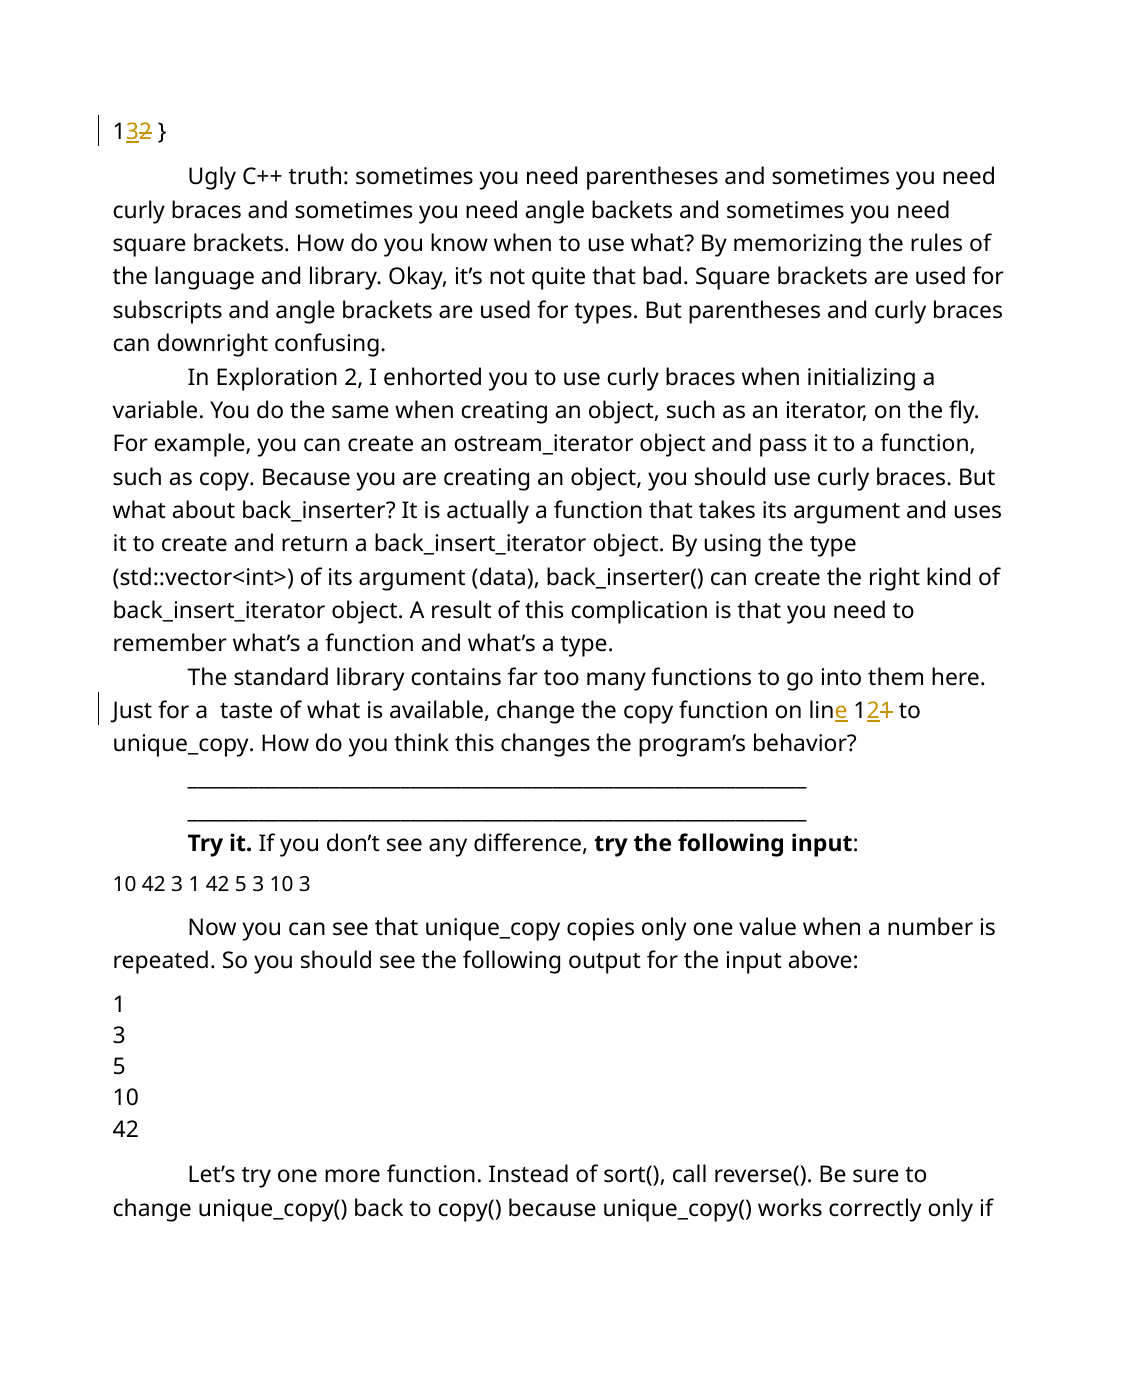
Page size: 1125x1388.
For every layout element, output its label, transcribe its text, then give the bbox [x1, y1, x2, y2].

text Try it. If you don’t see any difference, try the following input: [112, 825, 1012, 858]
text Now you can see that unique_copy copies only one value when a number is repeated. So you should see the following output for the input above: [112, 908, 1012, 975]
text Ugly C++ truth: sometimes you need parentheses and sometimes you need curly braces and sometimes you need angle backets and sometimes you need square brackets. How do you know when to use what? By memorizing the rules of the language and library. Okay, it’s not quite that bad. Square brackets are used for subscripts and angle brackets are used for types. But parentheses and curly braces can downright confusing. [112, 158, 1012, 358]
text 1 [112, 988, 1012, 1019]
text Let’s try one more function. Instead of sort(), call reverse(). Be sure to change unique_copy() back to copy() because unique_copy() works correctly only if [112, 1156, 1012, 1223]
text 3 [112, 1019, 1012, 1050]
text 42 [112, 1113, 1012, 1144]
text 13 } [112, 115, 1012, 146]
text 5 [112, 1050, 1012, 1081]
text In Exploration 2, I enhorted you to use curly braces when initializing a variable. You do the same when creating an object, such as an iterator, on the fly. For example, you can create an ostream_iterator object and pass it to a function, such as copy. Because you are creating an object, you should use curly braces. But what about back_inserter? It is actually a function that takes its argument and uses it to create and return a back_insert_iterator object. By using the type (std::vector<int>) of its argument (data), back_inserter() can create the right kind of back_insert_iterator object. A result of this complication is that you need to remember what’s a function and what’s a type. [112, 358, 1012, 658]
text _____________________________________________________________ [112, 758, 1012, 792]
text _____________________________________________________________ [112, 792, 1012, 825]
text 10 [112, 1081, 1012, 1113]
text 10 42 3 1 42 5 3 10 3 [112, 871, 997, 896]
text The standard library contains far too many functions to go into them here. Just for a taste of what is available, change the copy function on line 12 to unique_copy. How do you think this changes the program’s behavior? [112, 658, 1012, 758]
